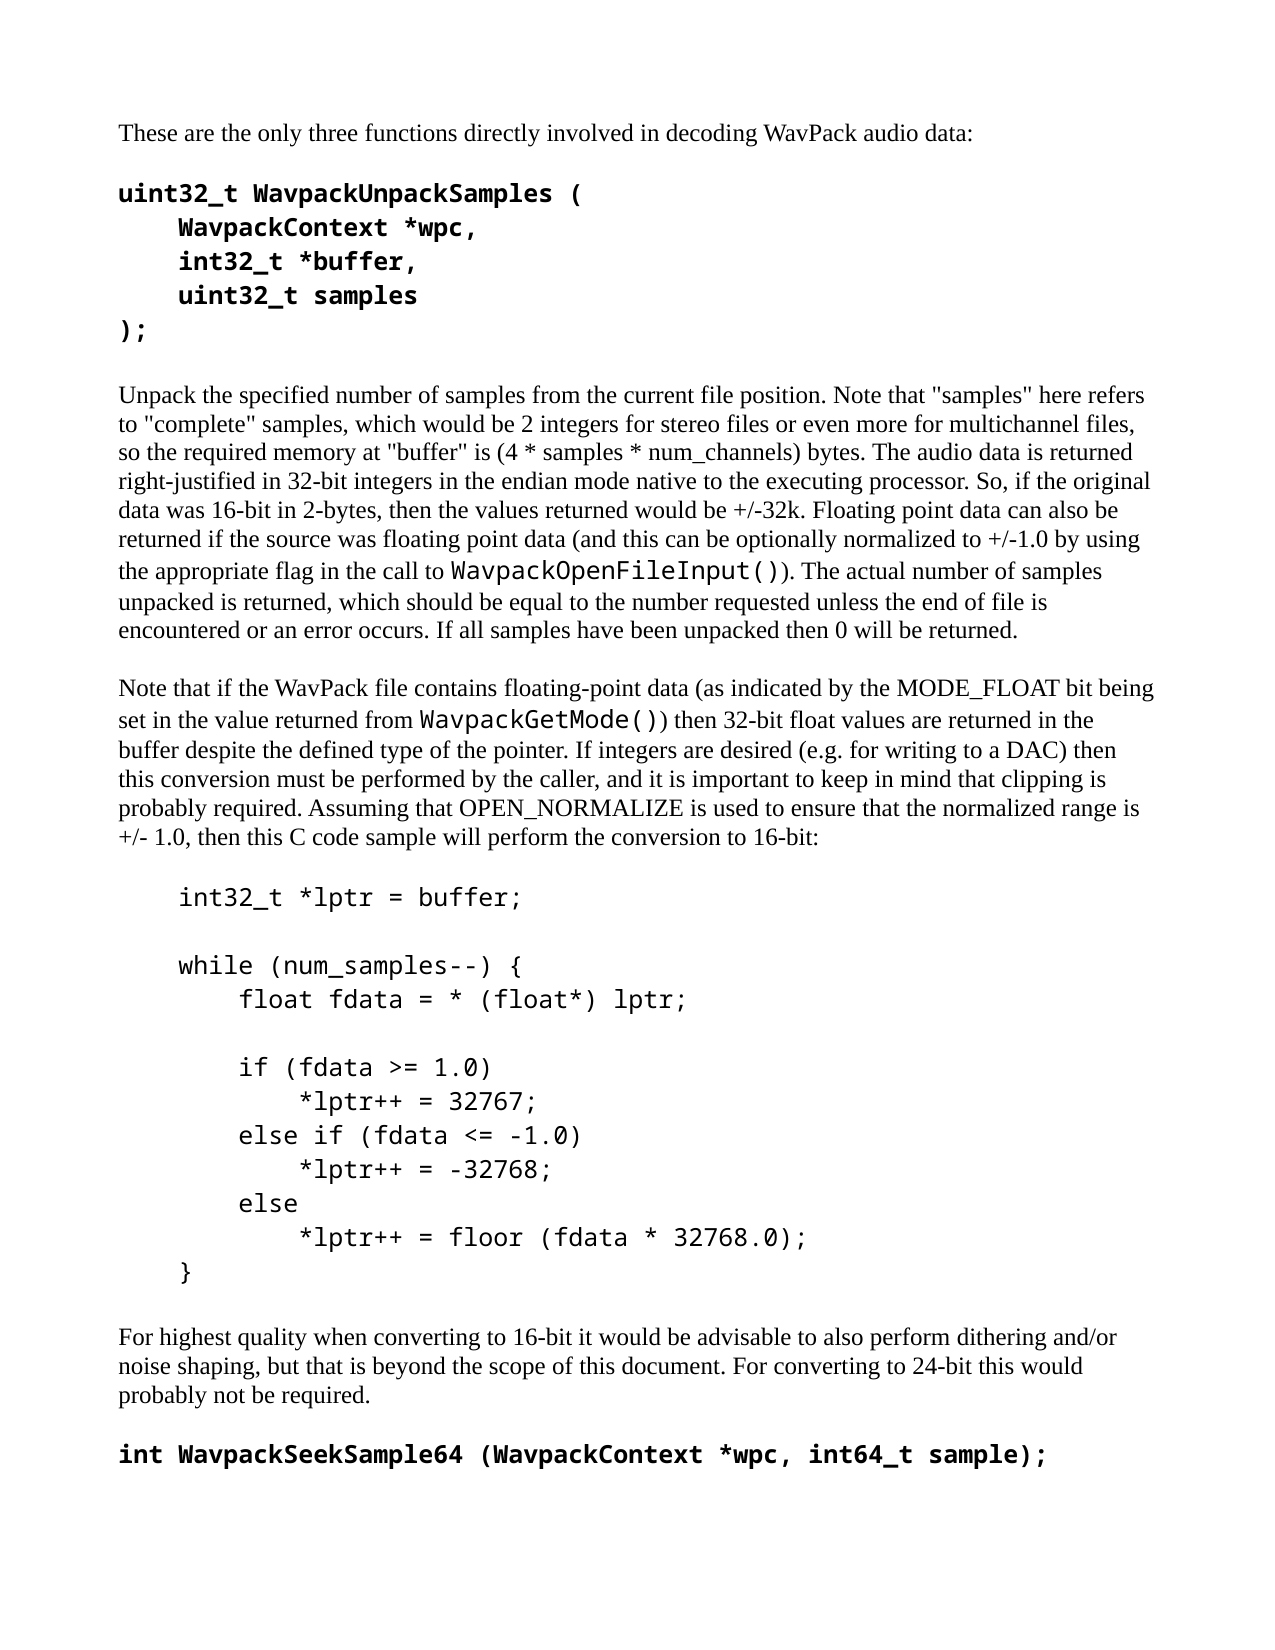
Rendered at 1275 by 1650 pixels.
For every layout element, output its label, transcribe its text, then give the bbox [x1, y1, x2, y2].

text These are the only three functions directly involved in decoding WavPack audio data: [118, 118, 1157, 147]
text For highest quality when converting to 16-bit it would be advisable to also perform dithering and/or noise shaping, but that is beyond the scope of this document. For converting to 24-bit this would probably not be required. [118, 1322, 1157, 1408]
text int WavpackSeekSample64 (WavpackContext *wpc, int64_t sample); [118, 1437, 1157, 1471]
text uint32_t WavpackUnpackSamples ( WavpackContext *wpc, int32_t *buffer, uint32_t samples ); [118, 176, 1157, 380]
text int32_t *lptr = buffer; while (num_samples--) { float fdata = * (float*) lptr; if (fdata >= 1.0) *lptr++ = 32767; else if (fdata <= -1.0) *lptr++ = -32768; else *lptr++ = floor (fdata * 32768.0); } [118, 879, 1157, 1322]
text Note that if the WavPack file contains floating-point data (as indicated by the MODE_FLOAT bit being set in the value returned from WavpackGetMode()) then 32-bit float values are returned in the buffer despite the defined type of the pointer. If integers are desired (e.g. for writing to a DAC) then this conversion must be performed by the caller, and it is important to keep in mind that clipping is probably required. Assuming that OPEN_NORMALIZE is used to ensure that the normalized range is +/- 1.0, then this C code sample will perform the conversion to 16-bit: [118, 673, 1157, 851]
text Unpack the specified number of samples from the current file position. Note that "samples" here refers to "complete" samples, which would be 2 integers for stereo files or even more for multichannel files, so the required memory at "buffer" is (4 * samples * num_channels) bytes. The audio data is returned right-justified in 32-bit integers in the endian mode native to the executing processor. So, if the original data was 16-bit in 2-bytes, then the values returned would be +/-32k. Floating point data can also be returned if the source was floating point data (and this can be optionally normalized to +/-1.0 by using the appropriate flag in the call to WavpackOpenFileInput()). The actual number of samples unpacked is returned, which should be equal to the number requested unless the end of file is encountered or an error occurs. If all samples have been unpacked then 0 will be returned. [118, 380, 1157, 644]
